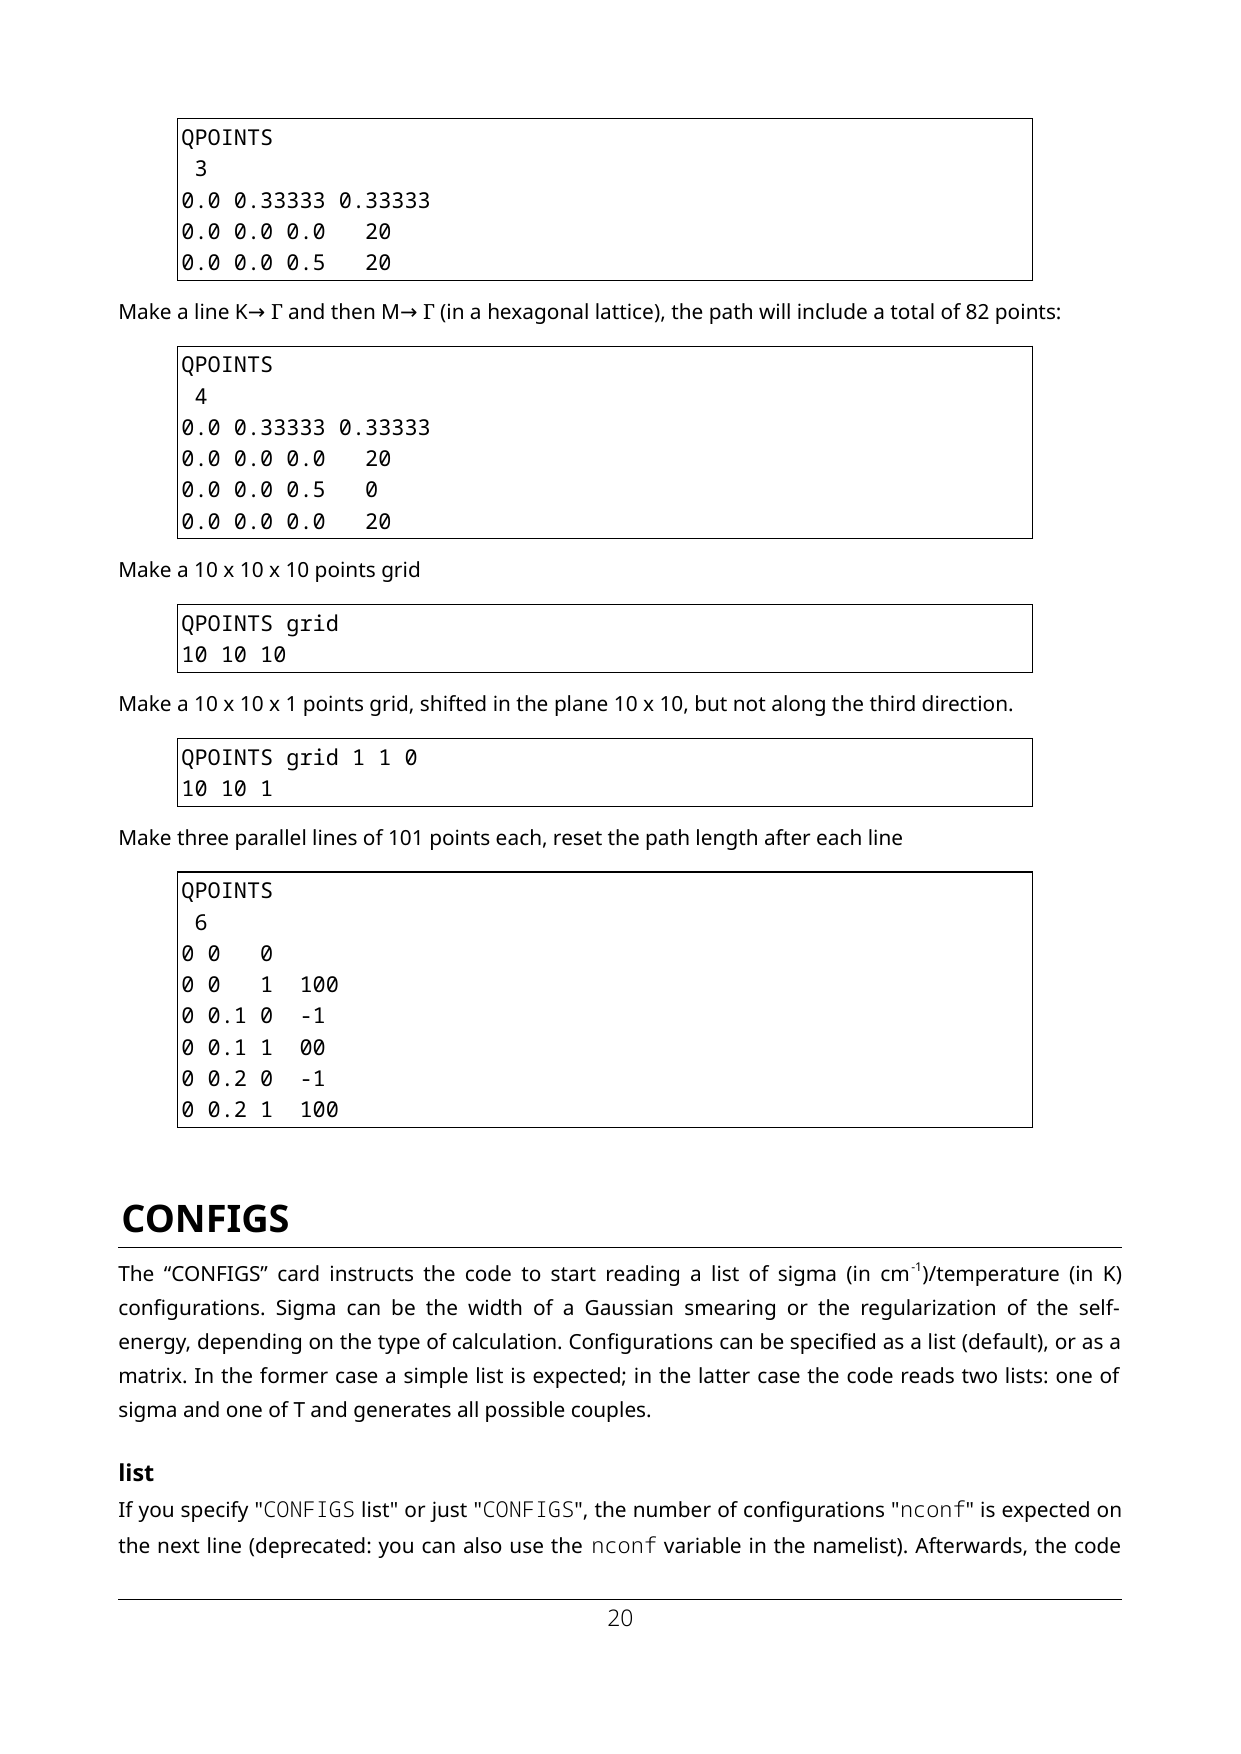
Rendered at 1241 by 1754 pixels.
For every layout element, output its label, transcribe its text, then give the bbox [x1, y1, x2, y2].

text QPOINTS grid 1 1 0 10 10 1 [178, 739, 1032, 806]
text Make a 10 x 10 x 1 points grid, shifted in the plane 10 x 10, but not along the third direction. [118, 689, 1122, 718]
text If you specify "CONFIGS list" or just "CONFIGS", the number of configurations "nconf" is expected on the next line (deprecated: you can also use the nconf variable in the namelist). Afterwards, the code [118, 1494, 1122, 1560]
text QPOINTS 3 0.0 0.33333 0.33333 0.0 0.0 0.0 20 0.0 0.0 0.5 20 [178, 119, 1032, 280]
text The “CONFIGS” card instructs the code to start reading a list of sigma (in cm-1)/temperature (in K) configurations. Sigma can be the width of a Gaussian smearing or the regularization of the self-energy, depending on the type of calculation. Configurations can be specified as a list (default), or as a matrix. In the former case a simple list is expected; in the latter case the code reads two lists: one of sigma and one of T and generates all possible couples. [118, 1259, 1122, 1423]
text QPOINTS 6 0 0 0 0 0 1 100 0 0.1 0 -1 0 0.1 1 00 0 0.2 0 -1 0 0.2 1 100 [178, 873, 1032, 1127]
text QPOINTS grid 10 10 10 [178, 605, 1032, 672]
subtitle CONFIGS [118, 1189, 1122, 1247]
text Make three parallel lines of 101 points each, reset the path length after each line [118, 823, 1122, 851]
text Make a line K→ Γ and then M→ Γ (in a hexagonal lattice), the path will include a total of 82 points: [118, 297, 1122, 325]
text QPOINTS 4 0.0 0.33333 0.33333 0.0 0.0 0.0 20 0.0 0.0 0.5 0 0.0 0.0 0.0 20 [178, 347, 1032, 538]
text Make a 10 x 10 x 10 points grid [118, 556, 1122, 584]
subtitle list [118, 1456, 1122, 1488]
